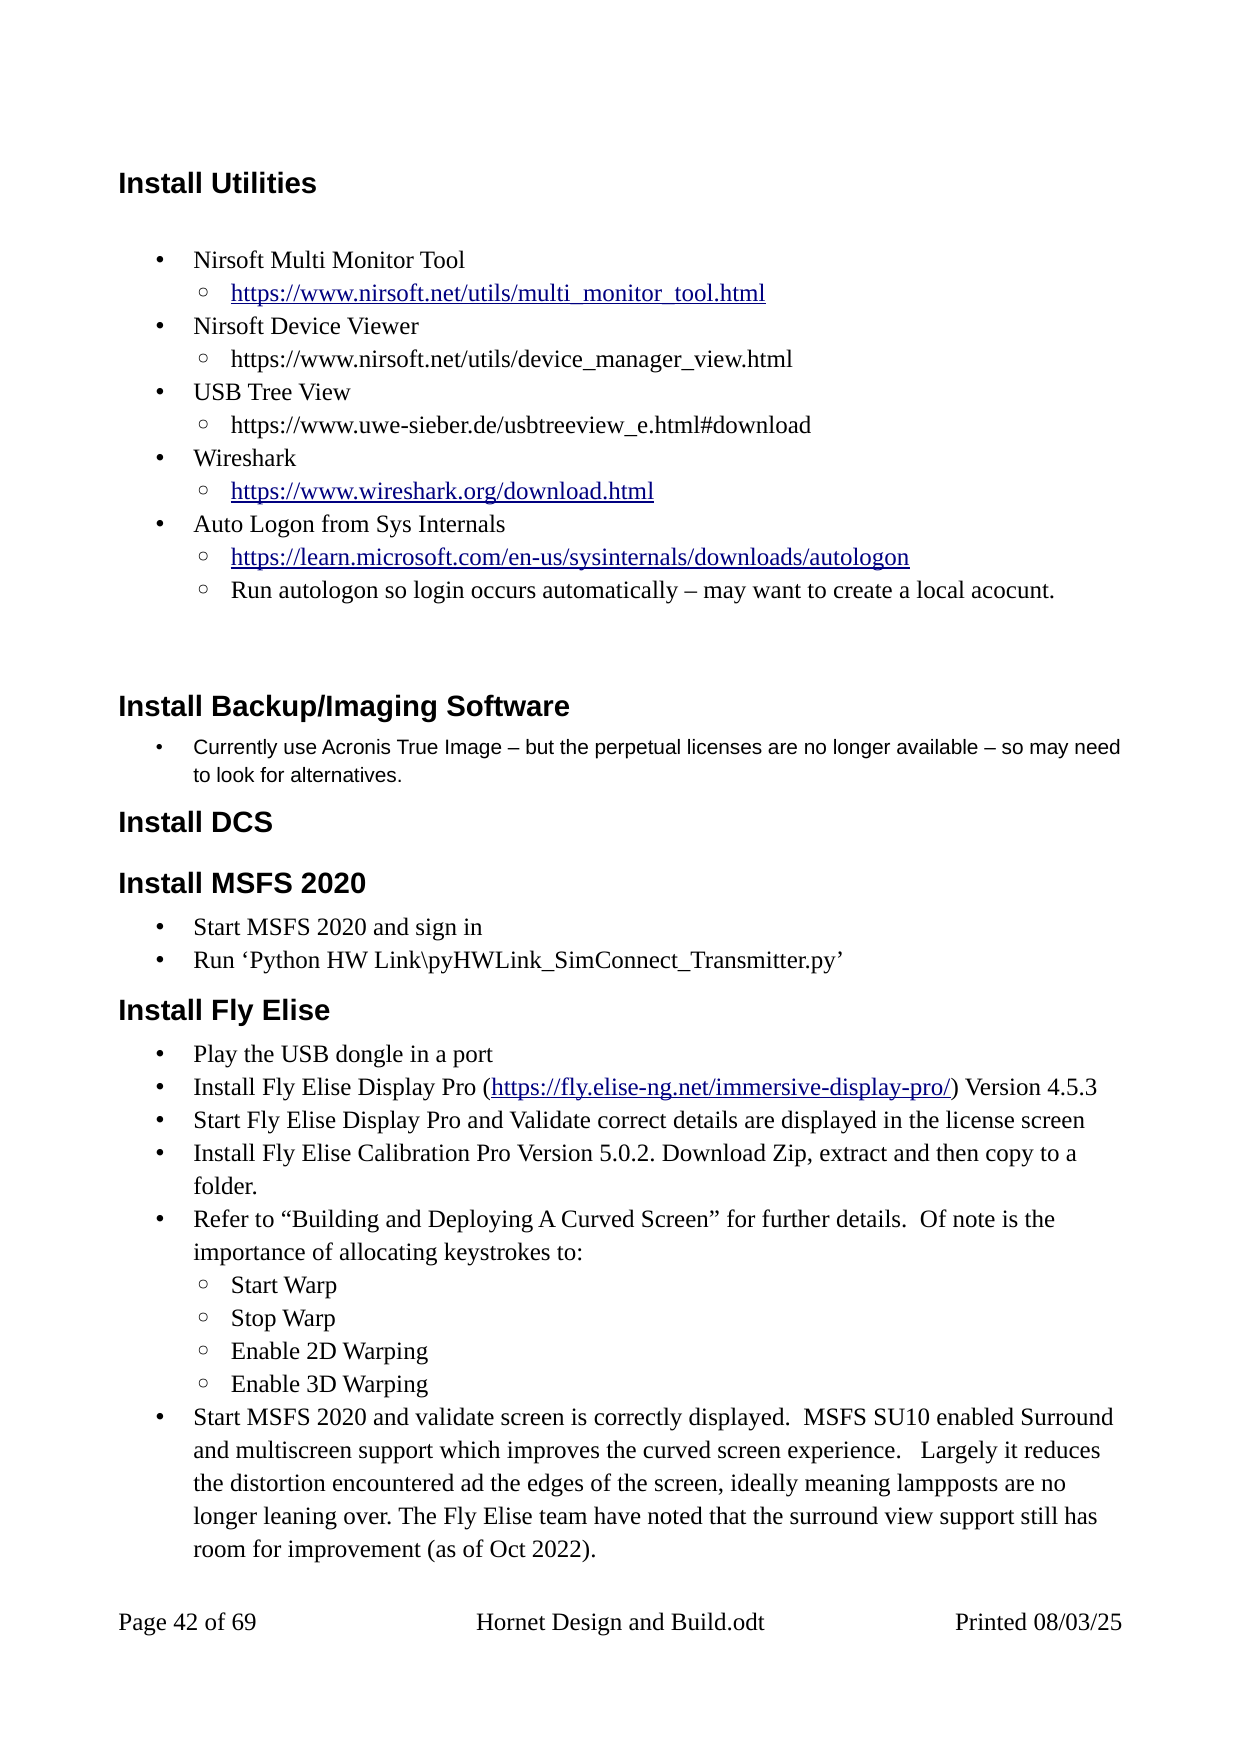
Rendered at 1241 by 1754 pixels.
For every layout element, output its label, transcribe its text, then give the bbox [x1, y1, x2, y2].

list USB Tree View [156, 377, 1122, 406]
subtitle Install Utilities [118, 166, 1122, 199]
list Start MSFS 2020 and sign in [156, 912, 1122, 941]
list Start Fly Elise Display Pro and Validate correct details are displayed in the license screen [156, 1105, 1122, 1133]
subtitle Install Fly Elise [118, 992, 1122, 1026]
list https://www.uwe-sieber.de/usbtreeview_e.html#download [193, 410, 1122, 439]
list Enable 3D Warping [193, 1369, 1122, 1398]
list https://www.nirsoft.net/utils/multi_monitor_tool.html [193, 278, 1122, 307]
list Start MSFS 2020 and validate screen is correctly displayed. MSFS SU10 enabled Surround and multiscreen support which improves the curved screen experience. Largely it reduces the distortion encountered ad the edges of the screen, ideally meaning lampposts are no longer leaning over. The Fly Elise team have noted that the surround view support still has room for improvement (as of Oct 2022). [156, 1402, 1122, 1563]
list Wireshark [156, 443, 1122, 472]
subtitle Install MSFS 2020 [118, 866, 1122, 899]
list Stop Warp [193, 1303, 1122, 1332]
subtitle Install Backup/Imaging Software [118, 689, 1122, 723]
list Nirsoft Multi Monitor Tool [156, 245, 1122, 274]
list https://learn.microsoft.com/en-us/sysinternals/downloads/autologon [193, 542, 1122, 571]
list Enable 2D Warping [193, 1336, 1122, 1365]
list Auto Logon from Sys Internals [156, 509, 1122, 538]
list Nirsoft Device Viewer [156, 311, 1122, 340]
list https://www.wireshark.org/download.html [193, 476, 1122, 505]
list Play the USB dongle in a port [156, 1039, 1122, 1067]
list https://www.nirsoft.net/utils/device_manager_view.html [193, 344, 1122, 373]
list Install Fly Elise Calibration Pro Version 5.0.2. Download Zip, extract and then copy to a folder. [156, 1138, 1122, 1199]
list Run ‘Python HW Link\pyHWLink_SimConnect_Transmitter.py’ [156, 945, 1122, 974]
subtitle Install DCS [118, 805, 1122, 838]
list Currently use Acronis True Image – but the perpetual licenses are no longer available – so may need to look for alternatives. [156, 735, 1122, 787]
list Run autologon so login occurs automatically – may want to create a local acocunt. [193, 575, 1122, 604]
list Install Fly Elise Display Pro (https://fly.elise-ng.net/immersive-display-pro/) Version 4.5.3 [156, 1072, 1122, 1101]
list Refer to “Building and Deploying A Curved Screen” for further details. Of note is the importance of allocating keystrokes to: [156, 1204, 1122, 1266]
list Start Warp [193, 1270, 1122, 1299]
